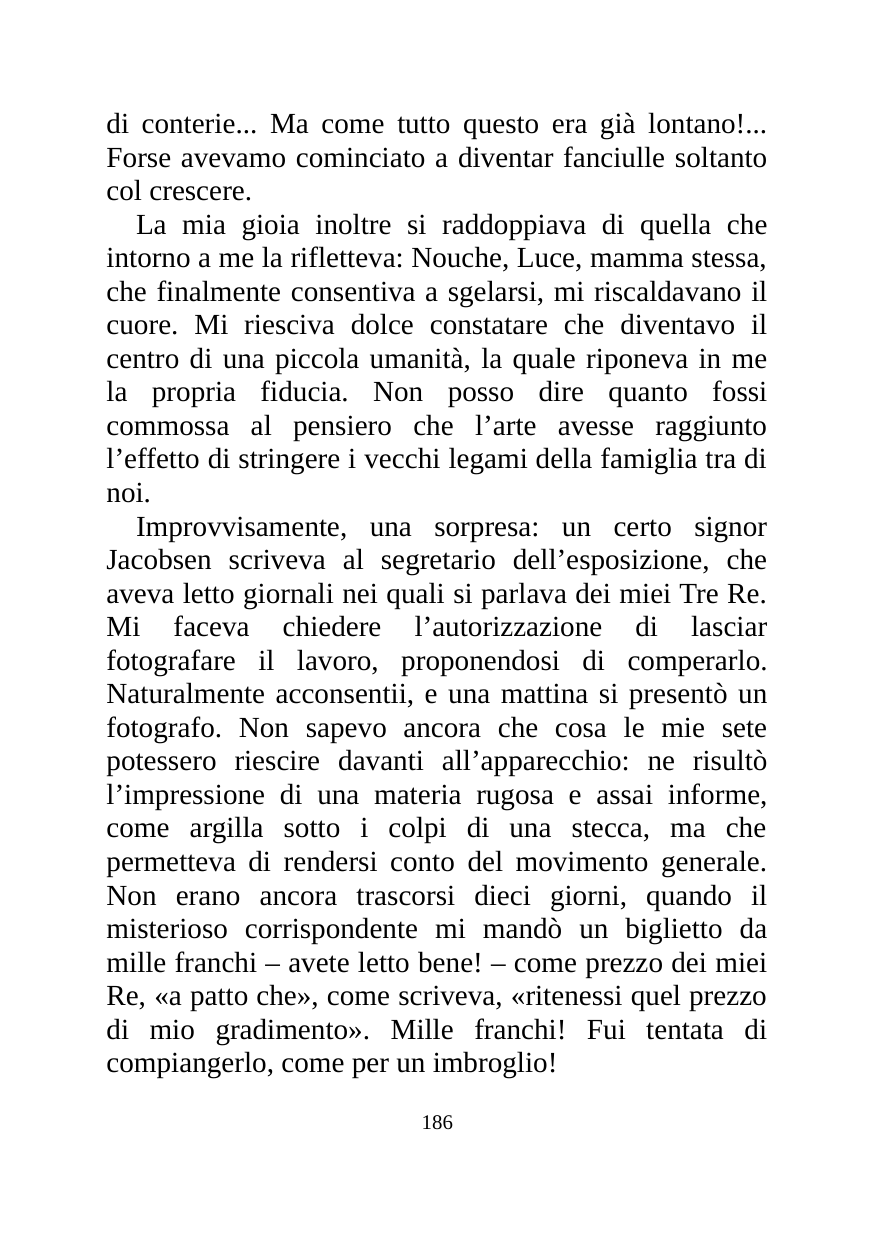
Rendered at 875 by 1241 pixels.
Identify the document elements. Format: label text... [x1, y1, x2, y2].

text di conterie... Ma come tutto questo era già lontano!... Forse avevamo cominciato a diventar fanciulle soltanto col crescere. [106, 106, 768, 207]
text La mia gioia inoltre si raddoppiava di quella che intorno a me la rifletteva: Nouche, Luce, mamma stessa, che finalmente consentiva a sgelarsi, mi riscaldavano il cuore. Mi riesciva dolce constatare che diventavo il centro di una piccola umanità, la quale riponeva in me la propria fiducia. Non posso dire quanto fossi commossa al pensiero che l’arte avesse raggiunto l’effetto di stringere i vecchi legami della famiglia tra di noi. [106, 207, 768, 509]
text Improvvisamente, una sorpresa: un certo signor Jacobsen scriveva al segretario dell’esposizione, che aveva letto giornali nei quali si parlava dei miei Tre Re. Mi faceva chiedere l’autorizzazione di lasciar fotografare il lavoro, proponendosi di comperarlo. Naturalmente acconsentii, e una mattina si presentò un fotografo. Non sapevo ancora che cosa le mie sete potessero riescire davanti all’apparecchio: ne risultò l’impressione di una materia rugosa e assai informe, come argilla sotto i colpi di una stecca, ma che permetteva di rendersi conto del movimento generale. Non erano ancora trascorsi dieci giorni, quando il misterioso corrispondente mi mandò un biglietto da mille franchi – avete letto bene! – come prezzo dei miei Re, «a patto che», come scriveva, «ritenessi quel prezzo di mio gradimento». Mille franchi! Fui tentata di compiangerlo, come per un imbroglio! [106, 509, 768, 1079]
